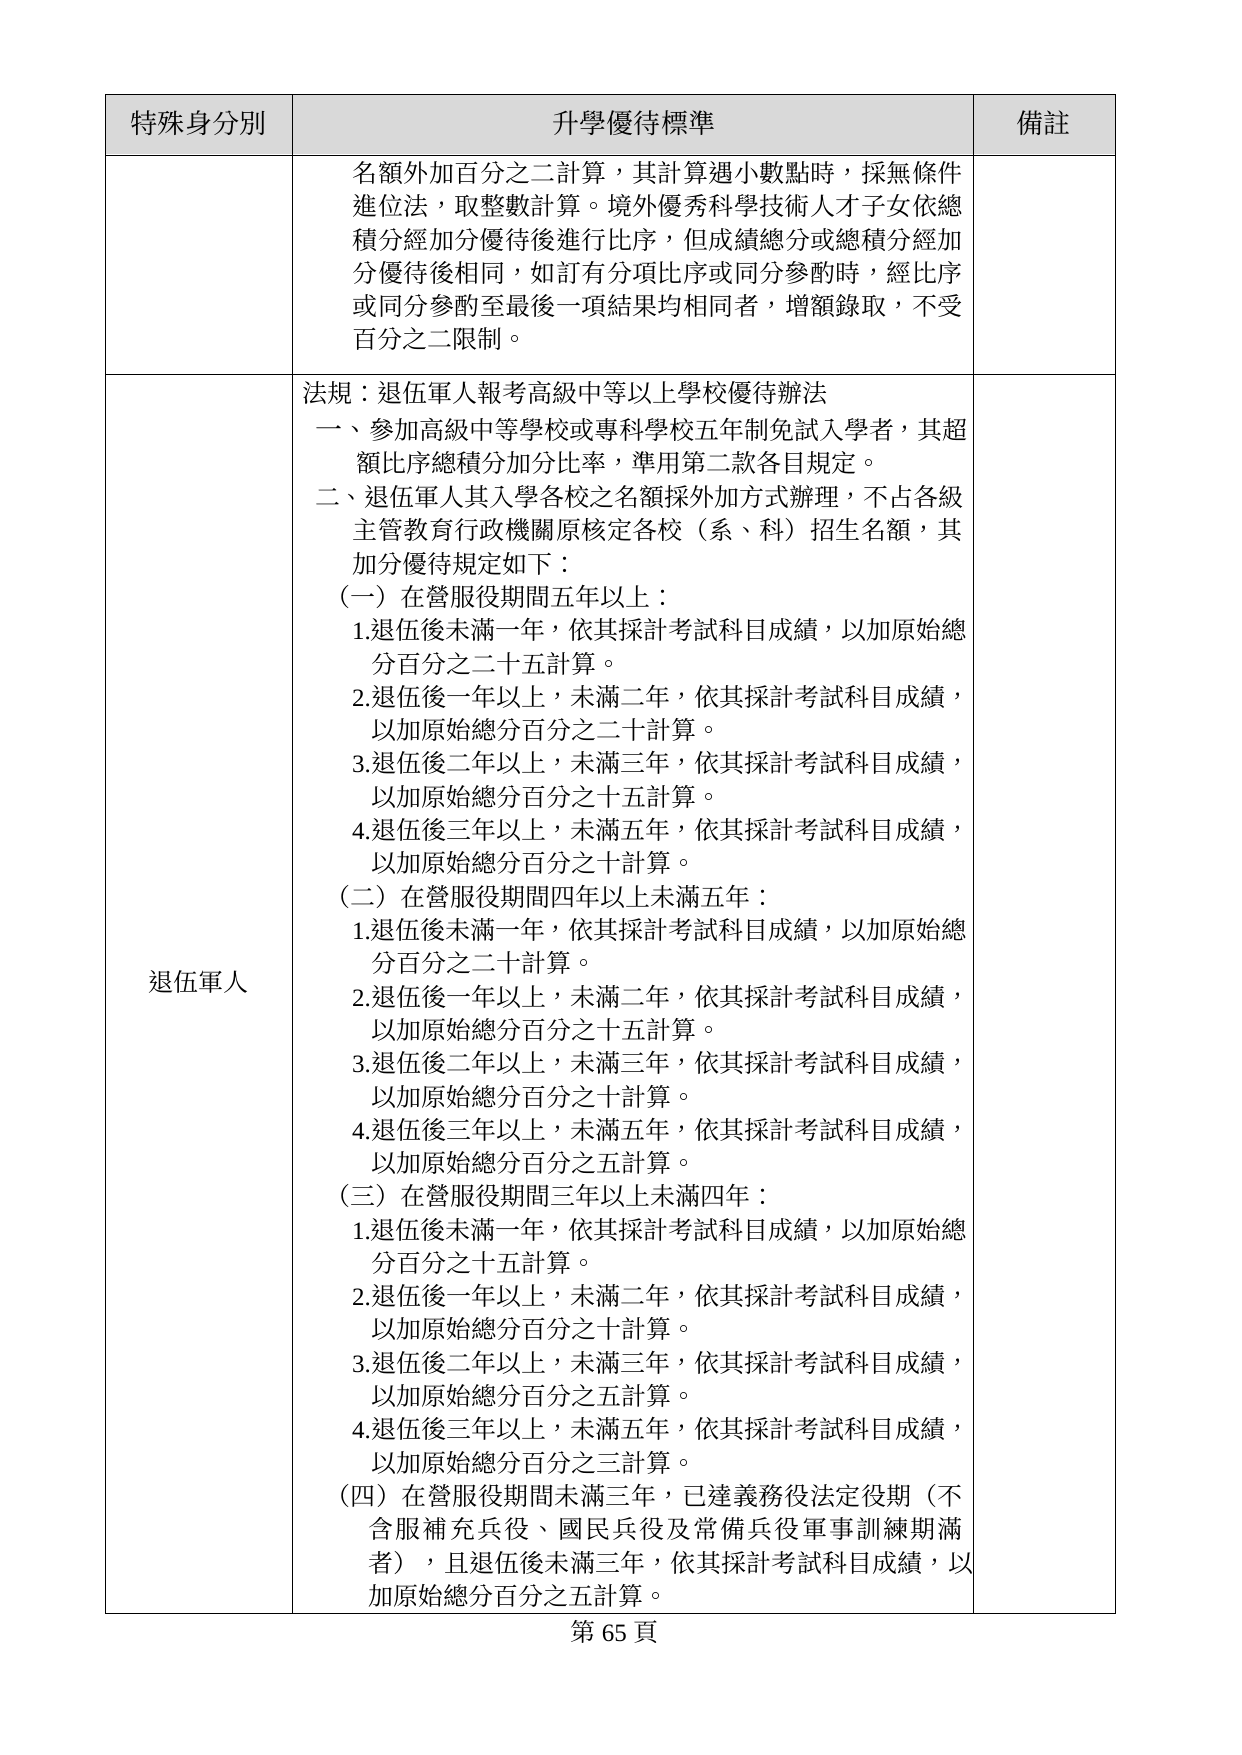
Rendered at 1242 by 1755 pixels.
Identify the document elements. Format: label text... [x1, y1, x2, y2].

table_header 備註 [974, 95, 1115, 154]
table_header 特殊身分別 [106, 95, 292, 154]
table_cell 名額外加百分之二計算，其計算遇小數點時，採無條件 進位法，取整數計算。境外優秀科學技術人才子女依總 積分經加分優待後進行比序，但成績總分或總積分經加 分優待後相同，如訂有分項比序或同分參酌時，經比序 或同分參酌至最後一項結果均相同者，增額錄取，不受 百分之二限制。 [293, 156, 973, 374]
table_cell [974, 375, 1115, 1613]
table_cell 法規：退伍軍人報考高級中等以上學校優待辦法 一、參加高級中等學校或專科學校五年制免試入學者，其超 額比序總積分加分比率，準用第二款各目規定。 二、退伍軍人其入學各校之名額採外加方式辦理，不占各級 主管教育行政機關原核定各校（系、科）招生名額，其 加分優待規定如下： （一）在營服役期間五年以上： 1.退伍後未滿一年，依其採計考試科目成績，以加原始總 分百分之二十五計算。 2.退伍後一年以上，未滿二年，依其採計考試科目成績， 以加原始總分百分之二十計算。 3.退伍後二年以上，未滿三年，依其採計考試科目成績， 以加原始總分百分之十五計算。 4.退伍後三年以上，未滿五年，依其採計考試科目成績， 以加原始總分百分之十計算。 （二）在營服役期間四年以上未滿五年： 1.退伍後未滿一年，依其採計考試科目成績，以加原始總 分百分之二十計算。 2.退伍後一年以上，未滿二年，依其採計考試科目成績， 以加原始總分百分之十五計算。 3.退伍後二年以上，未滿三年，依其採計考試科目成績， 以加原始總分百分之十計算。 4.退伍後三年以上，未滿五年，依其採計考試科目成績， 以加原始總分百分之五計算。 （三）在營服役期間三年以上未滿四年： 1.退伍後未滿一年，依其採計考試科目成績，以加原始總 分百分之十五計算。 2.退伍後一年以上，未滿二年，依其採計考試科目成績， 以加原始總分百分之十計算。 3.退伍後二年以上，未滿三年，依其採計考試科目成績， 以加原始總分百分之五計算。 4.退伍後三年以上，未滿五年，依其採計考試科目成績， 以加原始總分百分之三計算。 （四）在營服役期間未滿三年，已達義務役法定役期（不 含服補充兵役、國民兵役及常備兵役軍事訓練期滿 者），且退伍後未滿三年，依其採計考試科目成績，以 加原始總分百分之五計算。 [293, 375, 973, 1613]
table_cell [974, 156, 1115, 374]
table_cell [106, 156, 292, 374]
table_header 升學優待標準 [293, 95, 973, 154]
table_cell 退伍軍人 [106, 375, 292, 1613]
